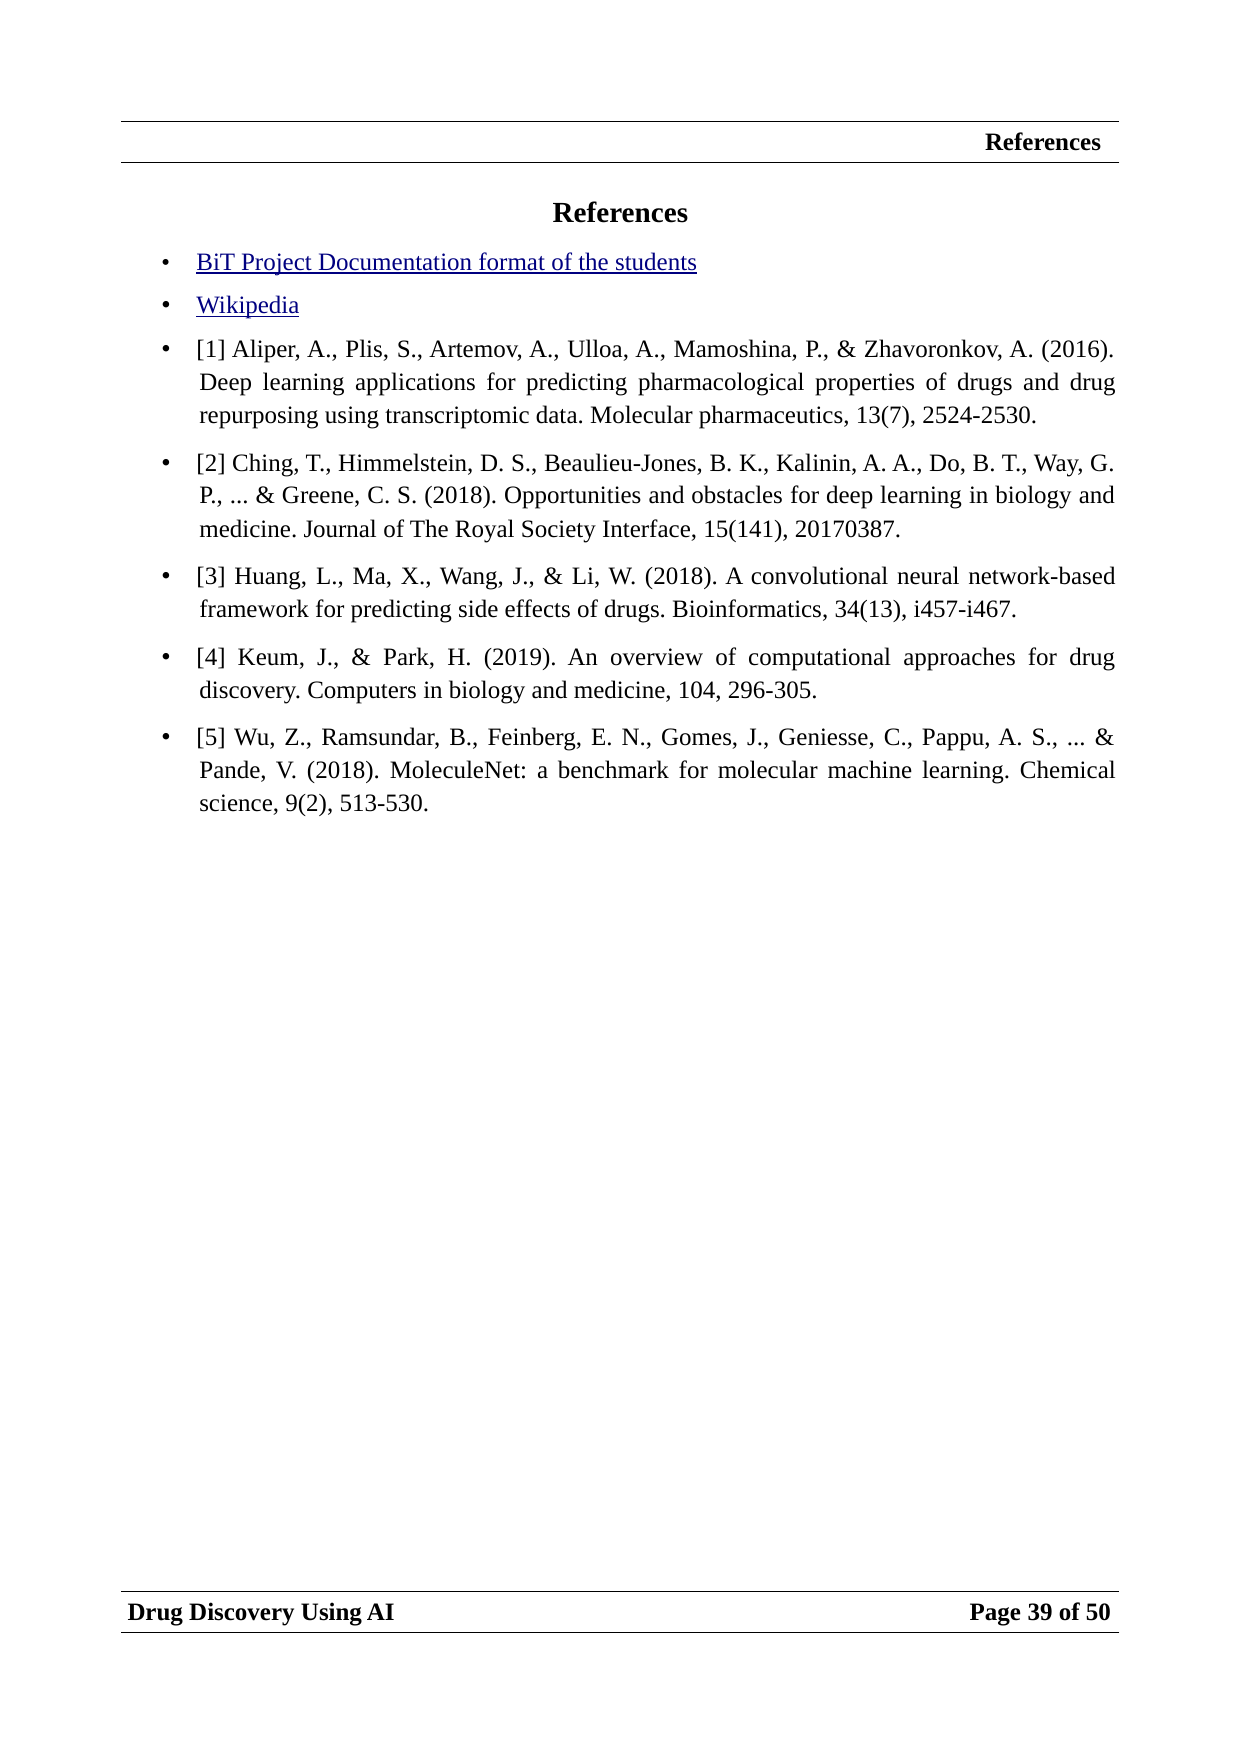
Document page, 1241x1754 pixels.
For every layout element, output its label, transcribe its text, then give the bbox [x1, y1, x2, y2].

list [5] Wu, Z., Ramsundar, B., Feinberg, E. N., Gomes, J., Geniesse, C., Pappu, A. S., ... & Pande, V. (2018). MoleculeNet: a benchmark for molecular machine learning. Chemical science, 9(2), 513-530. [159, 719, 1119, 820]
list [4] Keum, J., & Park, H. (2019). An overview of computational approaches for drug discovery. Computers in biology and medicine, 104, 296-305. [159, 639, 1119, 704]
list Wikipedia [159, 288, 1119, 319]
list [1] Aliper, A., Plis, S., Artemov, A., Ulloa, A., Mamoshina, P., & Zhavoronkov, A. (2016). Deep learning applications for predicting pharmacological properties of drugs and drug repurposing using transcriptomic data. Molecular pharmaceutics, 13(7), 2524-2530. [159, 331, 1119, 429]
list [2] Ching, T., Himmelstein, D. S., Beaulieu-Jones, B. K., Kalinin, A. A., Do, B. T., Way, G. P., ... & Greene, C. S. (2018). Opportunities and obstacles for deep learning in biology and medicine. Journal of The Royal Society Interface, 15(141), 20170387. [159, 444, 1119, 542]
subtitle References [121, 192, 1119, 232]
list BiT Project Documentation format of the students [159, 244, 1119, 276]
list [3] Huang, L., Ma, X., Wang, J., & Li, W. (2018). A convolutional neural network-based framework for predicting side effects of drugs. Bioinformatics, 34(13), i457-i467. [159, 558, 1119, 623]
